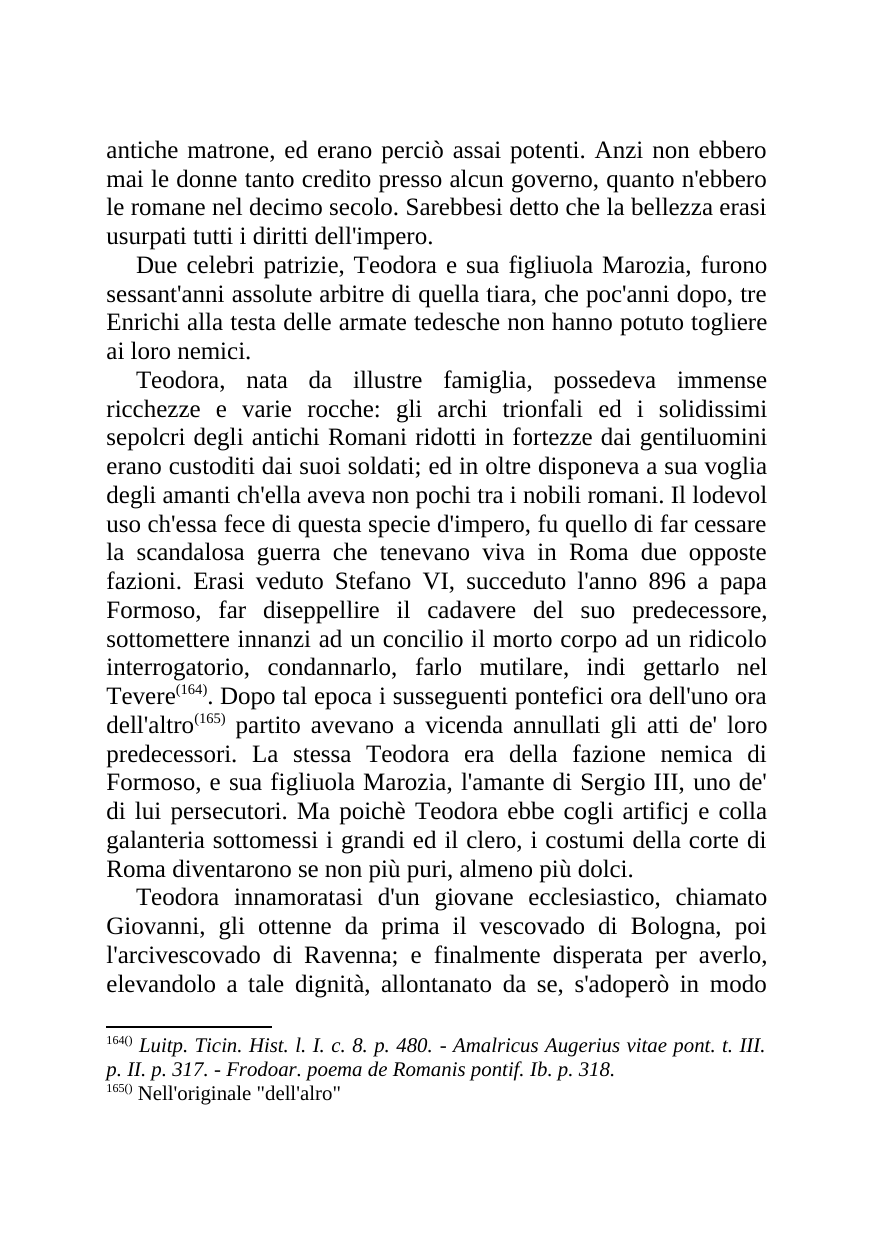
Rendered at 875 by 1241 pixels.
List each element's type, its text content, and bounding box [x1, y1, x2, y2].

text antiche matrone, ed erano perciò assai potenti. Anzi non ebbero mai le donne tanto credito presso alcun governo, quanto n'ebbero le romane nel decimo secolo. Sarebbesi detto che la bellezza erasi usurpati tutti i diritti dell'impero. [106, 135, 768, 250]
text Teodora, nata da illustre famiglia, possedeva immense ricchezze e varie rocche: gli archi trionfali ed i solidissimi sepolcri degli antichi Romani ridotti in fortezze dai gentiluomini erano custoditi dai suoi soldati; ed in oltre disponeva a sua voglia degli amanti ch'ella aveva non pochi tra i nobili romani. Il lodevol uso ch'essa fece di questa specie d'impero, fu quello di far cessare la scandalosa guerra che tenevano viva in Roma due opposte fazioni. Erasi veduto Stefano VI, succeduto l'anno 896 a papa Formoso, far diseppellire il cadavere del suo predecessore, sottomettere innanzi ad un concilio il morto corpo ad un ridicolo interrogatorio, condannarlo, farlo mutilare, indi gettarlo nel Tevere(). Dopo tal epoca i susseguenti pontefici ora dell'uno ora dell'altro() partito avevano a vicenda annullati gli atti de' loro predecessori. La stessa Teodora era della fazione nemica di Formoso, e sua figliuola Marozia, l'amante di Sergio III, uno de' di lui persecutori. Ma poichè Teodora ebbe cogli artificj e colla galanteria sottomessi i grandi ed il clero, i costumi della corte di Roma diventarono se non più puri, almeno più dolci. [106, 365, 768, 882]
text Teodora innamoratasi d'un giovane ecclesiastico, chiamato Giovanni, gli ottenne da prima il vescovado di Bologna, poi l'arcivescovado di Ravenna; e finalmente disperata per averlo, elevandolo a tale dignità, allontanato da se, s'adoperò in modo [106, 882, 768, 997]
text () Luitp. Ticin. Hist. l. I. c. 8. p. 480. - Amalricus Augerius vitae pont. t. III. p. II. p. 317. - Frodoar. poema de Romanis pontif. Ib. p. 318. [106, 1033, 768, 1081]
text () Nell'originale "dell'alro" [106, 1081, 768, 1105]
text Due celebri patrizie, Teodora e sua figliuola Marozia, furono sessant'anni assolute arbitre di quella tiara, che poc'anni dopo, tre Enrichi alla testa delle armate tedesche non hanno potuto togliere ai loro nemici. [106, 250, 768, 365]
